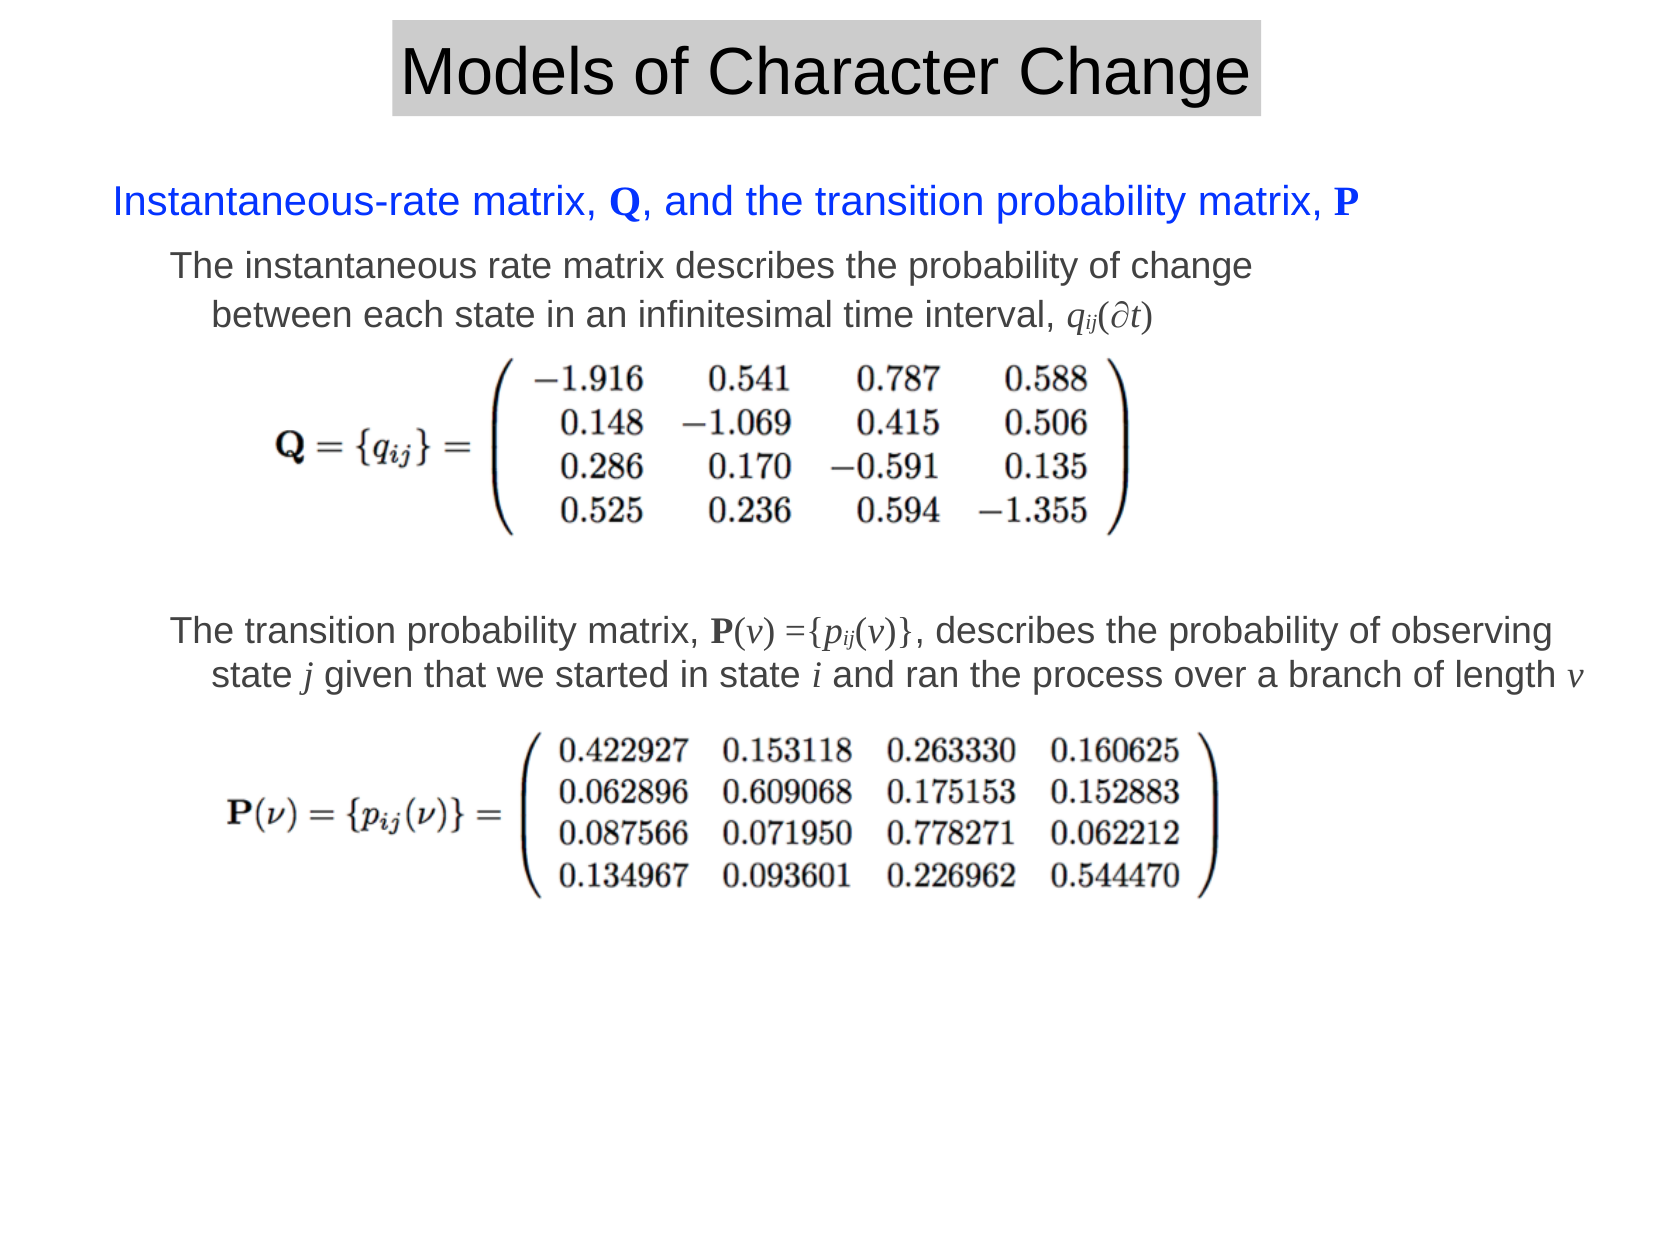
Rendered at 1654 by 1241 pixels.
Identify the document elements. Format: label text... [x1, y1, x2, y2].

text_box Models of Character Change [392, 20, 1262, 117]
text_box The transition probability matrix, P(v) ={pij(v)}, describes the probability of observing state j given that we started in state i and ran the process over a branch of length v [161, 599, 1628, 704]
text_box The instantaneous rate matrix describes the probability of change between each state in an infinitesimal time interval, qij(∂t) [161, 233, 1398, 345]
text_box Instantaneous-rate matrix, Q, and the transition probability matrix, P [103, 165, 1407, 233]
picture [212, 704, 1230, 926]
picture [225, 345, 1217, 556]
